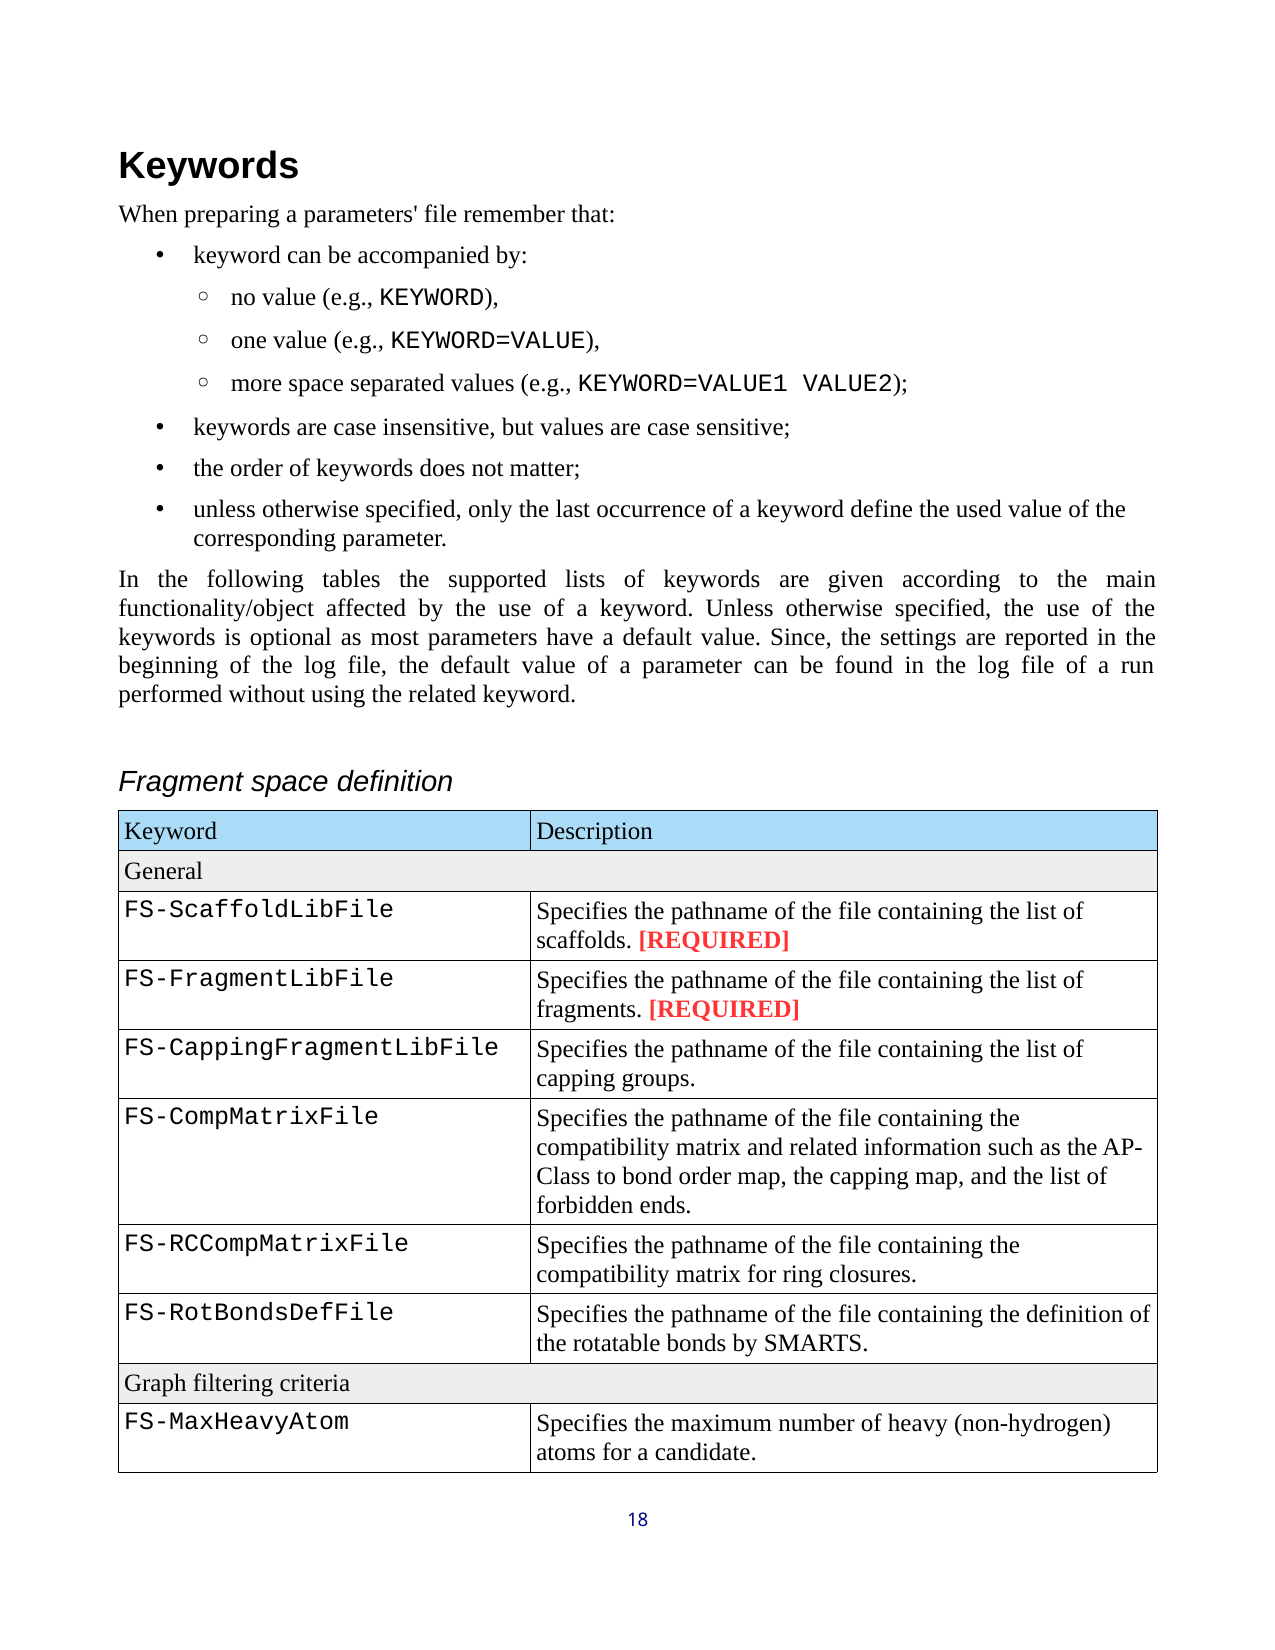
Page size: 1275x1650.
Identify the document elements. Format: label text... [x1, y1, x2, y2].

table_cell Specifies the pathname of the file containing the list of scaffolds. [REQUIRED] [531, 892, 1157, 959]
table_cell FS-FragmentLibFile [119, 961, 530, 1029]
table_header Keyword [119, 811, 530, 850]
list unless otherwise specified, only the last occurrence of a keyword define the used value of the corresponding parameter. [156, 494, 1157, 552]
table_cell Graph filtering criteria [119, 1364, 1157, 1403]
table_cell General [119, 851, 1157, 891]
list the order of keywords does not matter; [156, 453, 1157, 482]
list more space separated values (e.g., KEYWORD=VALUE1 VALUE2); [193, 368, 1157, 399]
table_cell Specifies the pathname of the file containing the list of capping groups. [531, 1030, 1157, 1098]
table_cell FS-CappingFragmentLibFile [119, 1030, 530, 1098]
list keywords are case insensitive, but values are case sensitive; [156, 412, 1157, 441]
table_cell FS-RCCompMatrixFile [119, 1225, 530, 1293]
table_cell FS-MaxHeavyAtom [119, 1404, 530, 1472]
table_cell Specifies the pathname of the file containing the definition of the rotatable bonds by SMARTS. [531, 1294, 1157, 1362]
table_header Description [531, 811, 1157, 850]
table_cell Specifies the pathname of the file containing the list of fragments. [REQUIRED] [531, 961, 1157, 1029]
text In the following tables the supported lists of keywords are given according to the main functionality/object affected by the use of a keyword. Unless otherwise specified, the use of the keywords is optional as most parameters have a default value. Since, the settings are reported in the beginning of the log file, the default value of a parameter can be found in the log file of a run performed without using the related keyword. [118, 564, 1157, 708]
subtitle Fragment space definition [118, 764, 1157, 797]
table_cell FS-ScaffoldLibFile [119, 892, 530, 959]
table_cell FS-RotBondsDefFile [119, 1294, 530, 1362]
list one value (e.g., KEYWORD=VALUE), [193, 325, 1157, 356]
table_cell Specifies the maximum number of heavy (non-hydrogen) atoms for a candidate. [531, 1404, 1157, 1472]
list keyword can be accompanied by: [156, 241, 1157, 269]
table_cell Specifies the pathname of the file containing the compatibility matrix and related information such as the AP-Class to bond order map, the capping map, and the list of forbidden ends. [531, 1099, 1157, 1224]
table_cell Specifies the pathname of the file containing the compatibility matrix for ring closures. [531, 1225, 1157, 1293]
subtitle Keywords [118, 143, 1157, 187]
table_cell FS-CompMatrixFile [119, 1099, 530, 1224]
list no value (e.g., KEYWORD), [193, 282, 1157, 313]
text When preparing a parameters' file remember that: [118, 199, 1157, 228]
